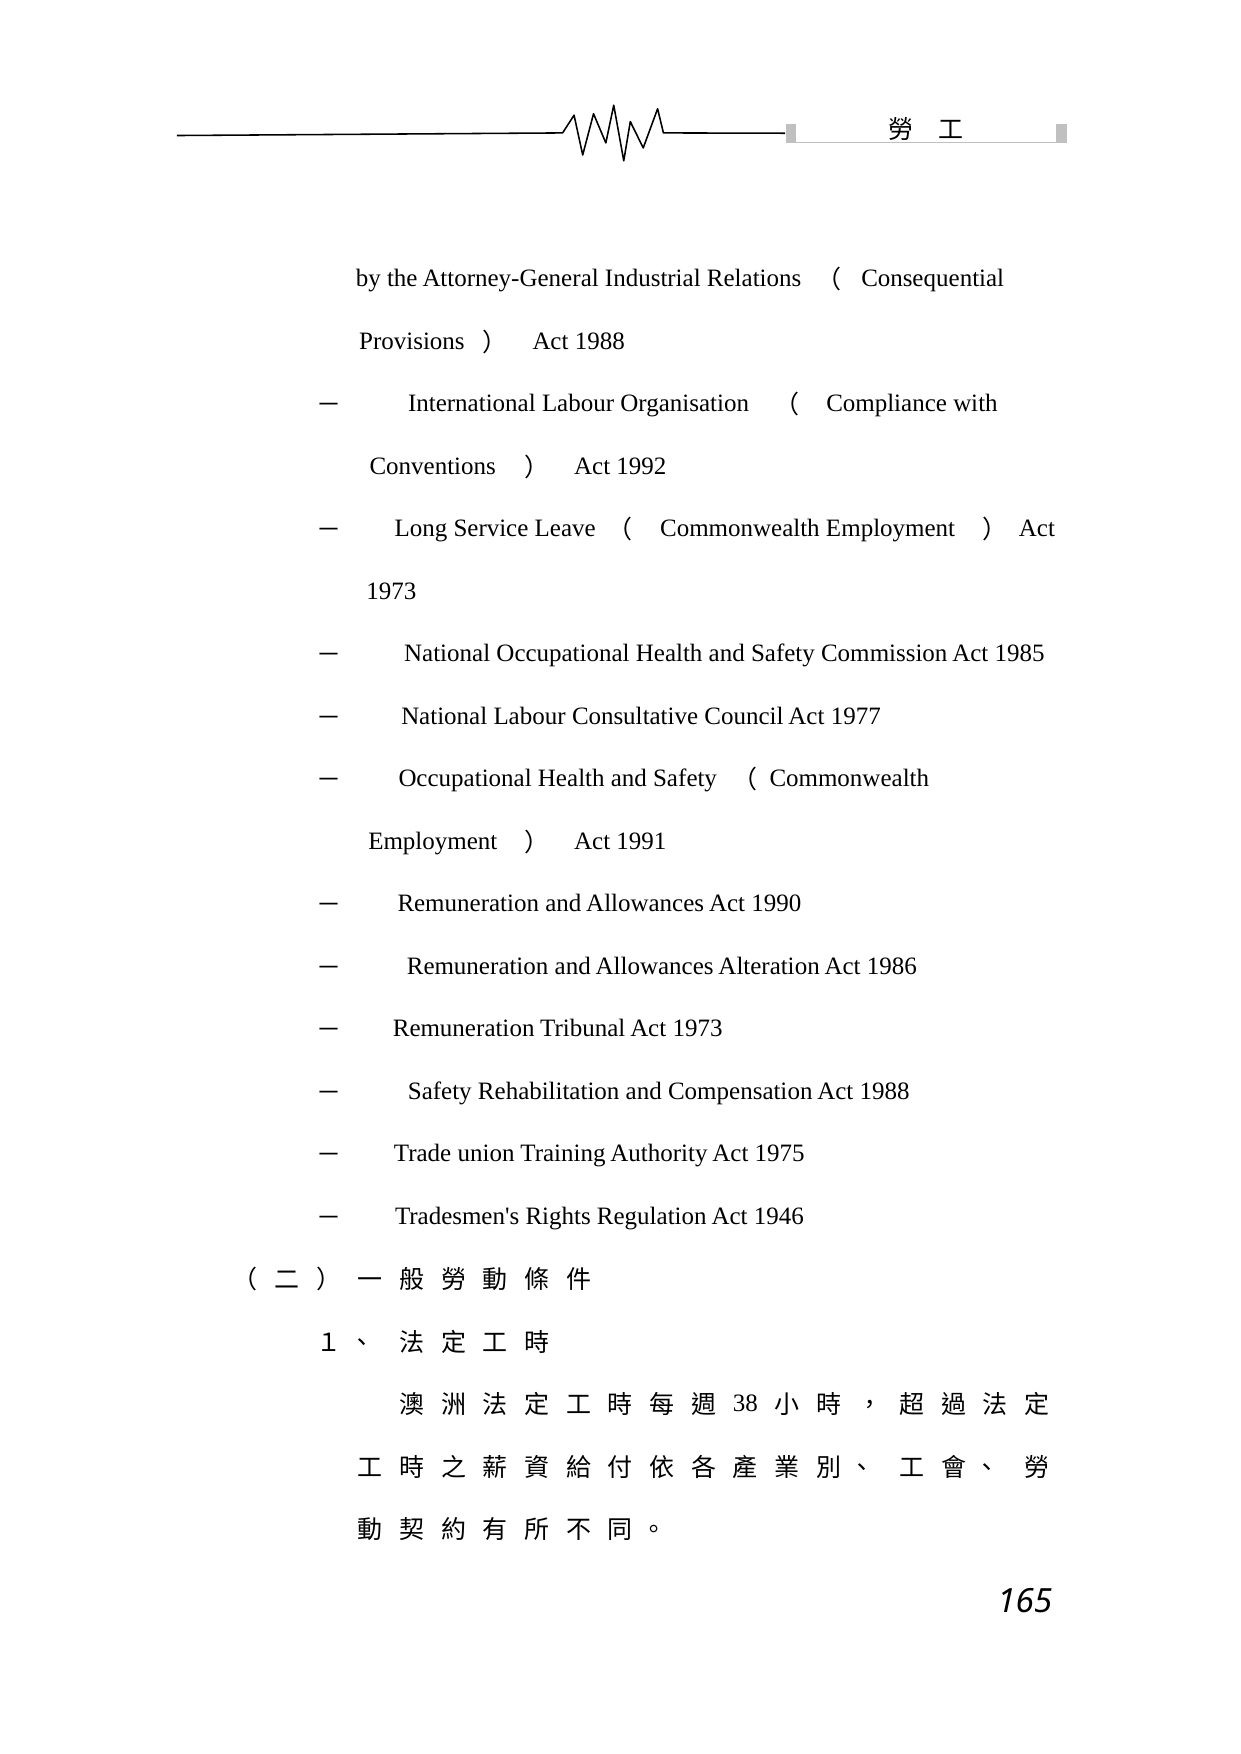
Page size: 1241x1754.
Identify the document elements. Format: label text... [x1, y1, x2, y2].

text － National Labour Consultative Council Act 1977 [281, 674, 1058, 736]
text － Tradesmen's Rights Regulation Act 1946 [281, 1174, 1058, 1236]
text － Trade union Training Authority Act 1975 [281, 1111, 1058, 1174]
text － Remuneration and Allowances Act 1990 [281, 861, 1058, 924]
text － Long Service Leave（Commonwealth Employment）Act 1973 [281, 486, 1058, 611]
text 澳洲法定工時每週38小時，超過法定工時之薪資給付依各產業別、工會、勞動契約有所不同。 [330, 1361, 1058, 1549]
text － Remuneration Tribunal Act 1973 [281, 986, 1058, 1049]
text （二）一般勞動條件 [207, 1236, 1058, 1299]
text － Remuneration and Allowances Alteration Act 1986 [281, 924, 1058, 986]
text － Safety Rehabilitation and Compensation Act 1988 [281, 1049, 1058, 1111]
text － International Labour Organisation（Compliance with Conventions）Act 1992 [281, 361, 1058, 486]
text － Occupational Health and Safety（Commonwealth Employment）Act 1991 [281, 736, 1058, 861]
text by the Attorney-General Industrial Relations（Consequential Provisions）Act 1988 [281, 236, 1058, 361]
text － National Occupational Health and Safety Commission Act 1985 [281, 611, 1058, 674]
text １、法定工時 [281, 1299, 1058, 1361]
